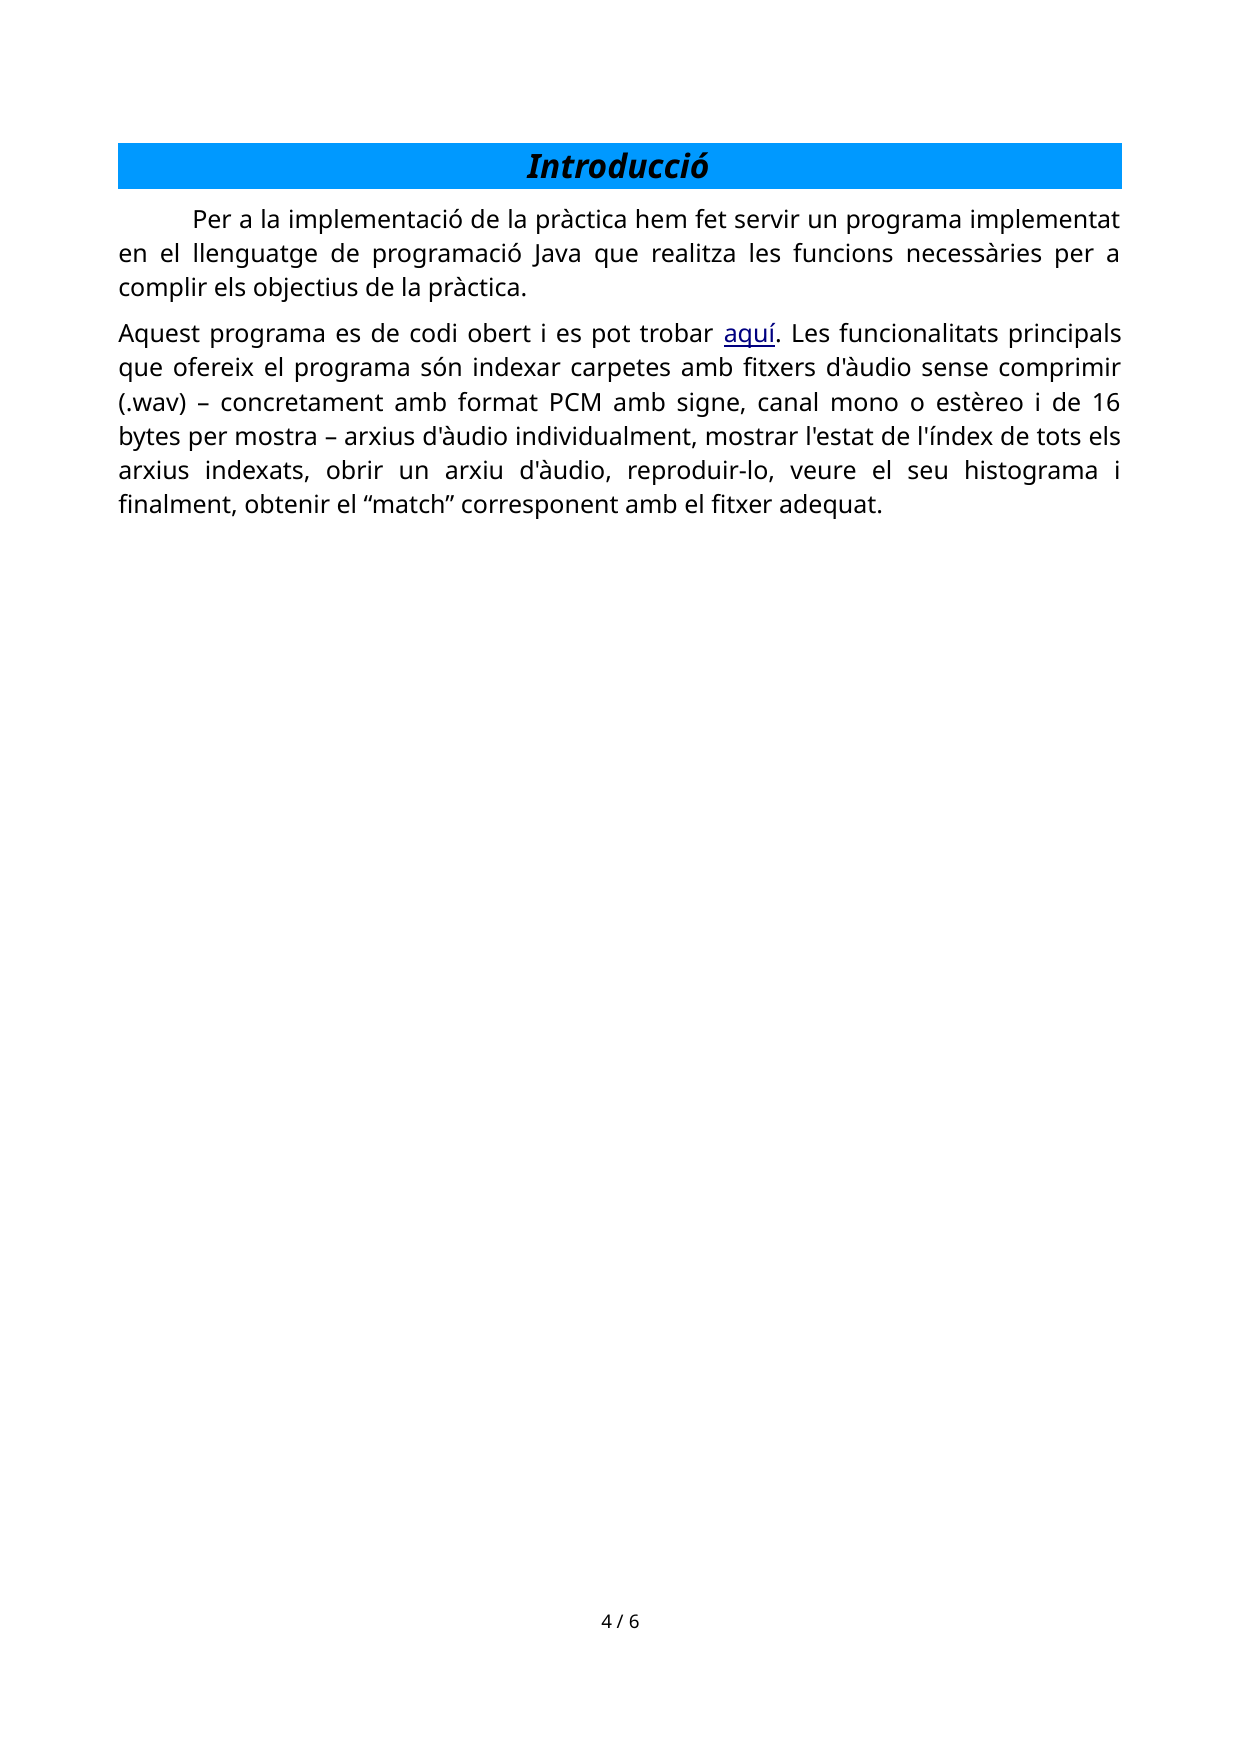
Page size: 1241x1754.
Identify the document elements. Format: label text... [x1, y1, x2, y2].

subtitle Introducció [118, 143, 1122, 189]
text Aquest programa es de codi obert i es pot trobar aquí. Les funcionalitats principals que ofereix el programa són indexar carpetes amb fitxers d'àudio sense comprimir (.wav) – concretament amb format PCM amb signe, canal mono o estèreo i de 16 bytes per mostra – arxius d'àudio individualment, mostrar l'estat de l'índex de tots els arxius indexats, obrir un arxiu d'àudio, reproduir-lo, veure el seu histograma i finalment, obtenir el “match” corresponent amb el fitxer adequat. [118, 316, 1122, 520]
text Per a la implementació de la pràctica hem fet servir un programa implementat en el llenguatge de programació Java que realitza les funcions necessàries per a complir els objectius de la pràctica. [118, 201, 1122, 303]
